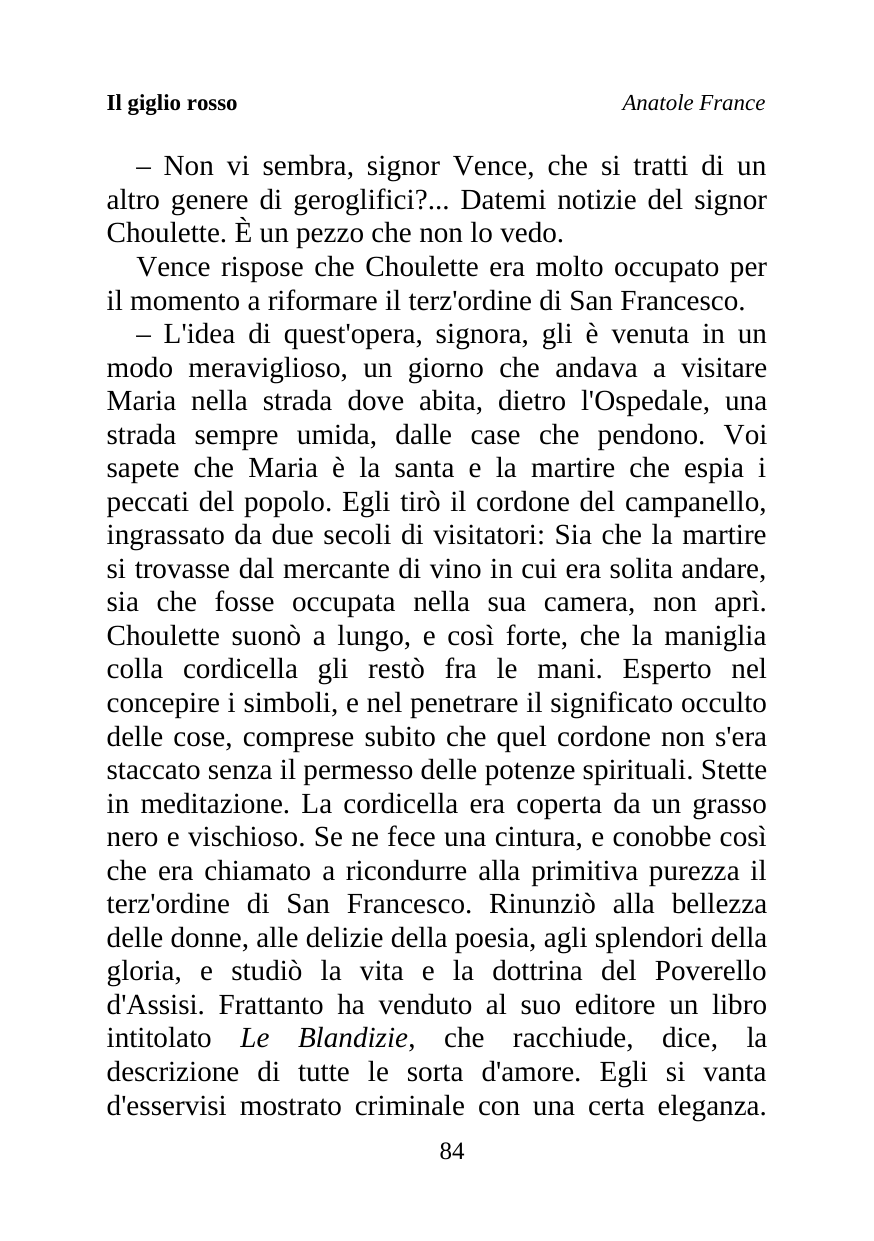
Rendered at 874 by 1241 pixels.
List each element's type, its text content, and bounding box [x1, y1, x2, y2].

text – Non vi sembra, signor Vence, che si tratti di un altro genere di geroglifici?... Datemi notizie del signor Choulette. È un pezzo che non lo vedo. [106, 148, 768, 249]
text Vence rispose che Choulette era molto occupato per il momento a riformare il terz'ordine di San Francesco. [106, 249, 768, 316]
text – L'idea di quest'opera, signora, gli è venuta in un modo meraviglioso, un giorno che andava a visitare Maria nella strada dove abita, dietro l'Ospedale, una strada sempre umida, dalle case che pendono. Voi sapete che Maria è la santa e la martire che espia i peccati del popolo. Egli tirò il cordone del campanello, ingrassato da due secoli di visitatori: Sia che la martire si trovasse dal mercante di vino in cui era solita andare, sia che fosse occupata nella sua camera, non aprì. Choulette suonò a lungo, e così forte, che la maniglia colla cordicella gli restò fra le mani. Esperto nel concepire i simboli, e nel penetrare il significato occulto delle cose, comprese subito che quel cordone non s'era staccato senza il permesso delle potenze spirituali. Stette in meditazione. La cordicella era coperta da un grasso nero e vischioso. Se ne fece una cintura, e conobbe così che era chiamato a ricondurre alla primitiva purezza il terz'ordine di San Francesco. Rinunziò alla bellezza delle donne, alle delizie della poesia, agli splendori della gloria, e studiò la vita e la dottrina del Poverello d'Assisi. Frattanto ha venduto al suo editore un libro intitolato Le Blandizie, che racchiude, dice, la descrizione di tutte le sorta d'amore. Egli si vanta d'esservisi mostrato criminale con una certa eleganza. [106, 316, 768, 1121]
